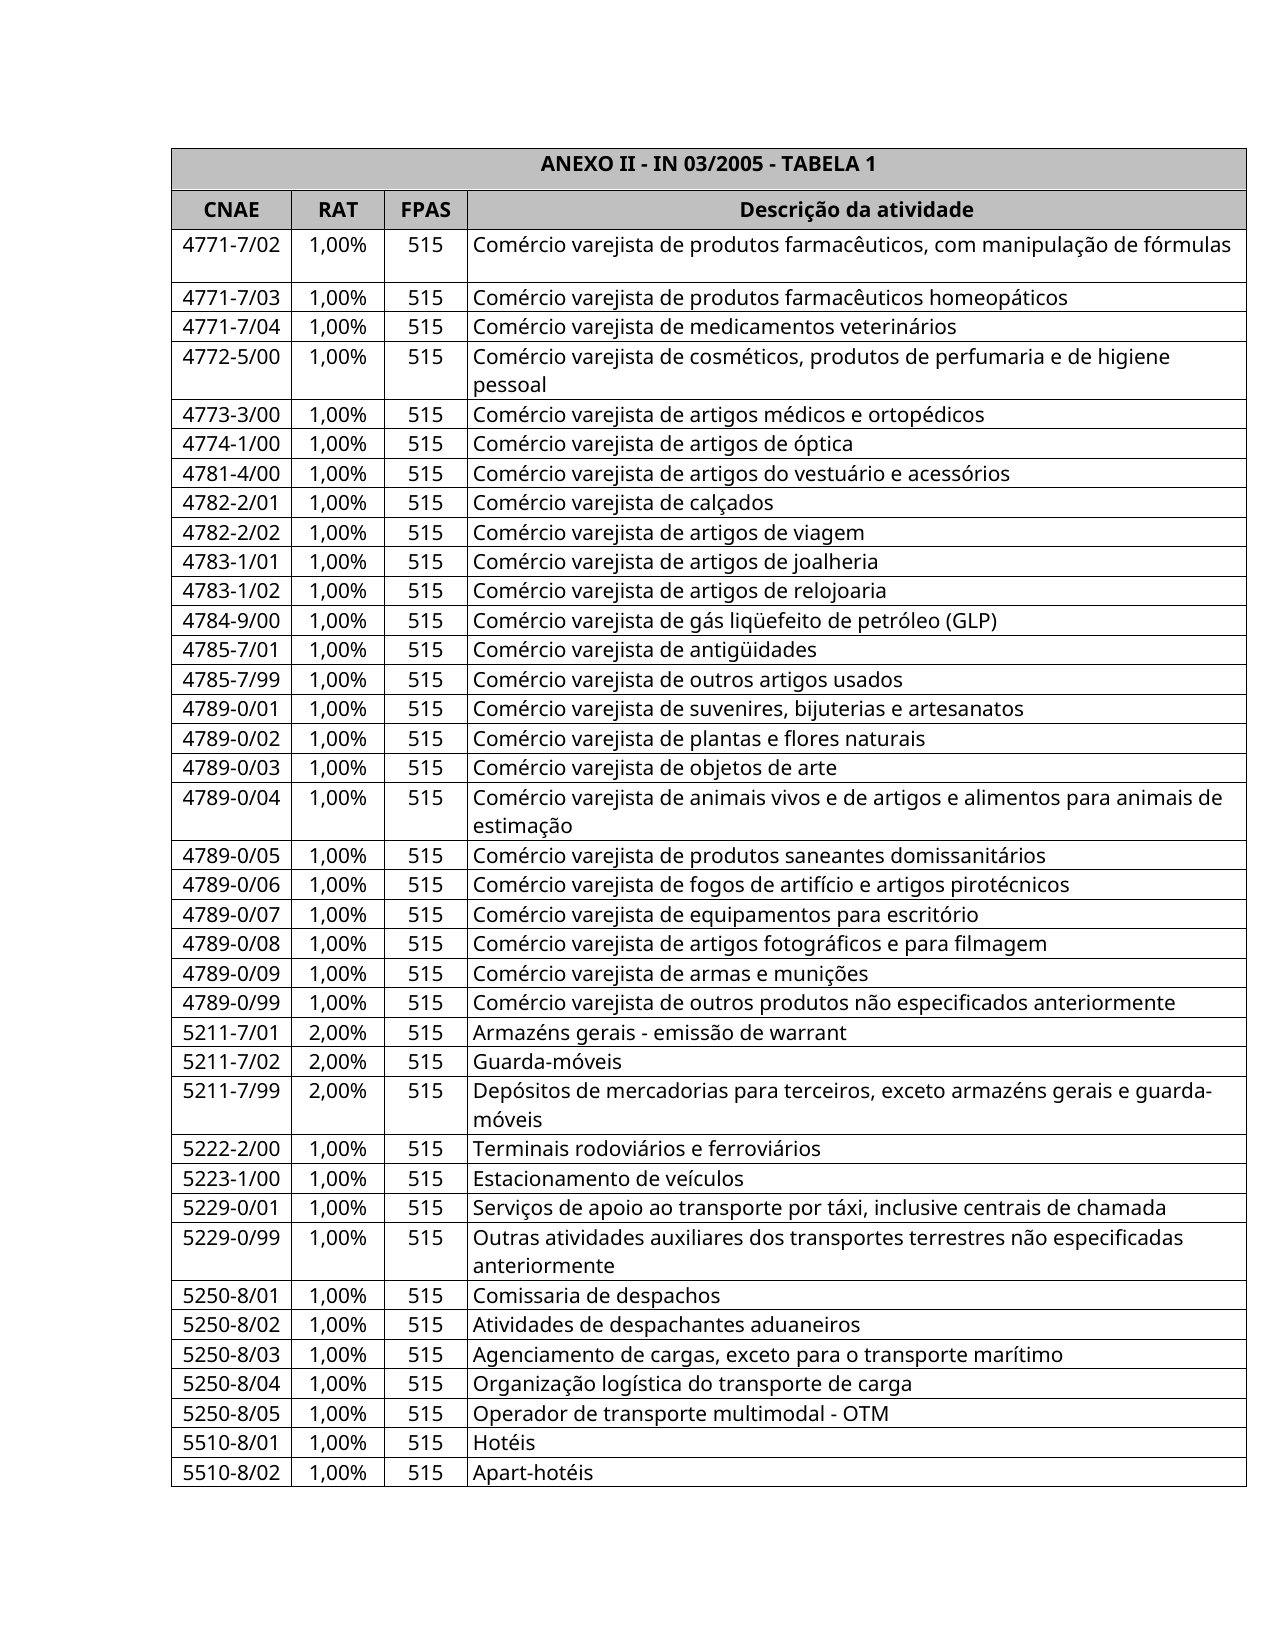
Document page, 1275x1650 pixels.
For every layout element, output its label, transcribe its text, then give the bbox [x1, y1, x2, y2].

table_cell 515 [385, 665, 467, 693]
table_cell 5250-8/05 [172, 1399, 291, 1427]
table_cell 4783-1/01 [172, 547, 291, 576]
table_cell 1,00% [292, 342, 384, 399]
table_cell 1,00% [292, 783, 384, 840]
table_cell Comércio varejista de antigüidades [468, 636, 1246, 664]
table_cell 5250-8/04 [172, 1369, 291, 1398]
table_cell 1,00% [292, 1135, 384, 1163]
table_cell 1,00% [292, 1428, 384, 1457]
table_cell Comércio varejista de armas e munições [468, 959, 1246, 987]
table_cell 4771-7/03 [172, 283, 291, 311]
table_cell 1,00% [292, 1281, 384, 1309]
table_cell Serviços de apoio ao transporte por táxi, inclusive centrais de chamada [468, 1194, 1246, 1222]
table_cell Comércio varejista de calçados [468, 488, 1246, 517]
table_cell 4771-7/04 [172, 312, 291, 341]
table_cell FPAS [385, 191, 467, 229]
table_cell 1,00% [292, 518, 384, 546]
table_cell 5229-0/01 [172, 1194, 291, 1222]
table_cell 1,00% [292, 312, 384, 341]
table_header ANEXO II - IN 03/2005 - TABELA 1 [172, 149, 1246, 189]
table_cell 4785-7/01 [172, 636, 291, 664]
table_cell 5250-8/03 [172, 1340, 291, 1368]
table_cell 1,00% [292, 724, 384, 752]
table_cell 515 [385, 1194, 467, 1222]
table_cell 5229-0/99 [172, 1223, 291, 1280]
table_cell 515 [385, 900, 467, 928]
table_cell 4771-7/02 [172, 230, 291, 282]
table_cell Outras atividades auxiliares dos transportes terrestres não especificadas anteriormente [468, 1223, 1246, 1280]
table_cell 1,00% [292, 1310, 384, 1339]
table_cell Guarda-móveis [468, 1047, 1246, 1076]
table_cell 1,00% [292, 429, 384, 458]
table_cell Comércio varejista de artigos de óptica [468, 429, 1246, 458]
table_cell Comércio varejista de produtos farmacêuticos, com manipulação de fórmulas [468, 230, 1246, 282]
table_cell 1,00% [292, 1223, 384, 1280]
table_cell Operador de transporte multimodal - OTM [468, 1399, 1246, 1427]
table_cell 1,00% [292, 636, 384, 664]
table_cell 1,00% [292, 1399, 384, 1427]
table_cell 515 [385, 429, 467, 458]
table_cell 1,00% [292, 959, 384, 987]
table_cell 4789-0/04 [172, 783, 291, 840]
table_cell Terminais rodoviários e ferroviários [468, 1135, 1246, 1163]
table_cell 515 [385, 577, 467, 605]
table_cell 515 [385, 1340, 467, 1368]
table_cell 515 [385, 724, 467, 752]
table_cell 515 [385, 283, 467, 311]
table_cell Comércio varejista de produtos farmacêuticos homeopáticos [468, 283, 1246, 311]
table_cell Comércio varejista de artigos médicos e ortopédicos [468, 400, 1246, 428]
table_cell 4785-7/99 [172, 665, 291, 693]
table_cell 4782-2/01 [172, 488, 291, 517]
table_cell Comércio varejista de objetos de arte [468, 754, 1246, 782]
table_cell 515 [385, 606, 467, 634]
table_cell 515 [385, 959, 467, 987]
table_cell Comércio varejista de artigos fotográficos e para filmagem [468, 929, 1246, 958]
table_cell Comércio varejista de artigos de relojoaria [468, 577, 1246, 605]
table_cell Apart-hotéis [468, 1458, 1246, 1486]
table_cell 4774-1/00 [172, 429, 291, 458]
table_cell 4789-0/07 [172, 900, 291, 928]
table_cell 4789-0/01 [172, 695, 291, 723]
table_cell 515 [385, 1458, 467, 1486]
table_cell 1,00% [292, 577, 384, 605]
table_cell 515 [385, 695, 467, 723]
table_cell Armazéns gerais - emissão de warrant [468, 1018, 1246, 1046]
table_cell 4784-9/00 [172, 606, 291, 634]
table_cell 2,00% [292, 1047, 384, 1076]
table_cell Estacionamento de veículos [468, 1164, 1246, 1192]
table_cell Comércio varejista de suvenires, bijuterias e artesanatos [468, 695, 1246, 723]
table_cell 515 [385, 841, 467, 869]
table_cell 4789-0/09 [172, 959, 291, 987]
table_cell 2,00% [292, 1077, 384, 1133]
table_cell 515 [385, 1310, 467, 1339]
table_cell 515 [385, 1164, 467, 1192]
table_cell Comércio varejista de fogos de artifício e artigos pirotécnicos [468, 870, 1246, 899]
table_cell 515 [385, 518, 467, 546]
table_cell 1,00% [292, 900, 384, 928]
table_cell Comércio varejista de equipamentos para escritório [468, 900, 1246, 928]
table_cell Organização logística do transporte de carga [468, 1369, 1246, 1398]
table_cell Comércio varejista de outros produtos não especificados anteriormente [468, 988, 1246, 1017]
table_cell Descrição da atividade [468, 191, 1246, 229]
table_cell 1,00% [292, 606, 384, 634]
table_cell 5250-8/01 [172, 1281, 291, 1309]
table_cell 4789-0/06 [172, 870, 291, 899]
table_cell 1,00% [292, 988, 384, 1017]
table_cell 1,00% [292, 230, 384, 282]
table_cell 1,00% [292, 841, 384, 869]
table_cell Agenciamento de cargas, exceto para o transporte marítimo [468, 1340, 1246, 1368]
table_cell 1,00% [292, 1340, 384, 1368]
table_cell 1,00% [292, 283, 384, 311]
table_cell 4789-0/02 [172, 724, 291, 752]
table_cell 515 [385, 342, 467, 399]
table_cell RAT [292, 191, 384, 229]
table_cell 515 [385, 1077, 467, 1133]
table_cell 515 [385, 230, 467, 282]
table_cell 4772-5/00 [172, 342, 291, 399]
table_cell Comércio varejista de gás liqüefeito de petróleo (GLP) [468, 606, 1246, 634]
table_cell Depósitos de mercadorias para terceiros, exceto armazéns gerais e guarda-móveis [468, 1077, 1246, 1133]
table_cell 1,00% [292, 1369, 384, 1398]
table_cell 1,00% [292, 459, 384, 487]
table_cell 1,00% [292, 695, 384, 723]
table_cell 1,00% [292, 1458, 384, 1486]
table_cell 5211-7/01 [172, 1018, 291, 1046]
table_cell 1,00% [292, 1194, 384, 1222]
table_cell 515 [385, 1047, 467, 1076]
table_cell 515 [385, 988, 467, 1017]
table_cell Comércio varejista de artigos de joalheria [468, 547, 1246, 576]
table_cell Atividades de despachantes aduaneiros [468, 1310, 1246, 1339]
table_cell 1,00% [292, 547, 384, 576]
table_cell 515 [385, 488, 467, 517]
table_cell Comércio varejista de plantas e flores naturais [468, 724, 1246, 752]
table_cell 515 [385, 1018, 467, 1046]
table_cell 2,00% [292, 1018, 384, 1046]
table_cell 5223-1/00 [172, 1164, 291, 1192]
table_cell 4789-0/03 [172, 754, 291, 782]
table_cell 4773-3/00 [172, 400, 291, 428]
table_cell 515 [385, 459, 467, 487]
table_cell Comércio varejista de animais vivos e de artigos e alimentos para animais de estimação [468, 783, 1246, 840]
table_cell 515 [385, 1428, 467, 1457]
table_cell 515 [385, 754, 467, 782]
table_cell 515 [385, 1399, 467, 1427]
table_cell Comissaria de despachos [468, 1281, 1246, 1309]
table_cell 4782-2/02 [172, 518, 291, 546]
table_cell 1,00% [292, 400, 384, 428]
table_cell Comércio varejista de artigos de viagem [468, 518, 1246, 546]
table_cell 515 [385, 1135, 467, 1163]
table_cell 5211-7/02 [172, 1047, 291, 1076]
table_cell 4781-4/00 [172, 459, 291, 487]
table_cell 515 [385, 1281, 467, 1309]
table_cell 1,00% [292, 665, 384, 693]
table_cell 5510-8/01 [172, 1428, 291, 1457]
table_cell Comércio varejista de artigos do vestuário e acessórios [468, 459, 1246, 487]
table_cell Comércio varejista de produtos saneantes domissanitários [468, 841, 1246, 869]
table_cell 4789-0/08 [172, 929, 291, 958]
table_cell 515 [385, 400, 467, 428]
table_cell 1,00% [292, 754, 384, 782]
table_cell Comércio varejista de outros artigos usados [468, 665, 1246, 693]
table_cell 5211-7/99 [172, 1077, 291, 1133]
table_cell CNAE [172, 191, 291, 229]
table_cell 515 [385, 1369, 467, 1398]
table_cell 5222-2/00 [172, 1135, 291, 1163]
table_cell 4783-1/02 [172, 577, 291, 605]
table_cell 5510-8/02 [172, 1458, 291, 1486]
table_cell 515 [385, 636, 467, 664]
table_cell 515 [385, 783, 467, 840]
table_cell 515 [385, 547, 467, 576]
table_cell 1,00% [292, 1164, 384, 1192]
table_cell 4789-0/99 [172, 988, 291, 1017]
table_cell 5250-8/02 [172, 1310, 291, 1339]
table_cell 515 [385, 870, 467, 899]
table_cell 1,00% [292, 488, 384, 517]
table_cell Comércio varejista de medicamentos veterinários [468, 312, 1246, 341]
table_cell 515 [385, 312, 467, 341]
table_cell Comércio varejista de cosméticos, produtos de perfumaria e de higiene pessoal [468, 342, 1246, 399]
table_cell 1,00% [292, 870, 384, 899]
table_cell 515 [385, 929, 467, 958]
table_cell 4789-0/05 [172, 841, 291, 869]
table_cell Hotéis [468, 1428, 1246, 1457]
table_cell 1,00% [292, 929, 384, 958]
table_cell 515 [385, 1223, 467, 1280]
